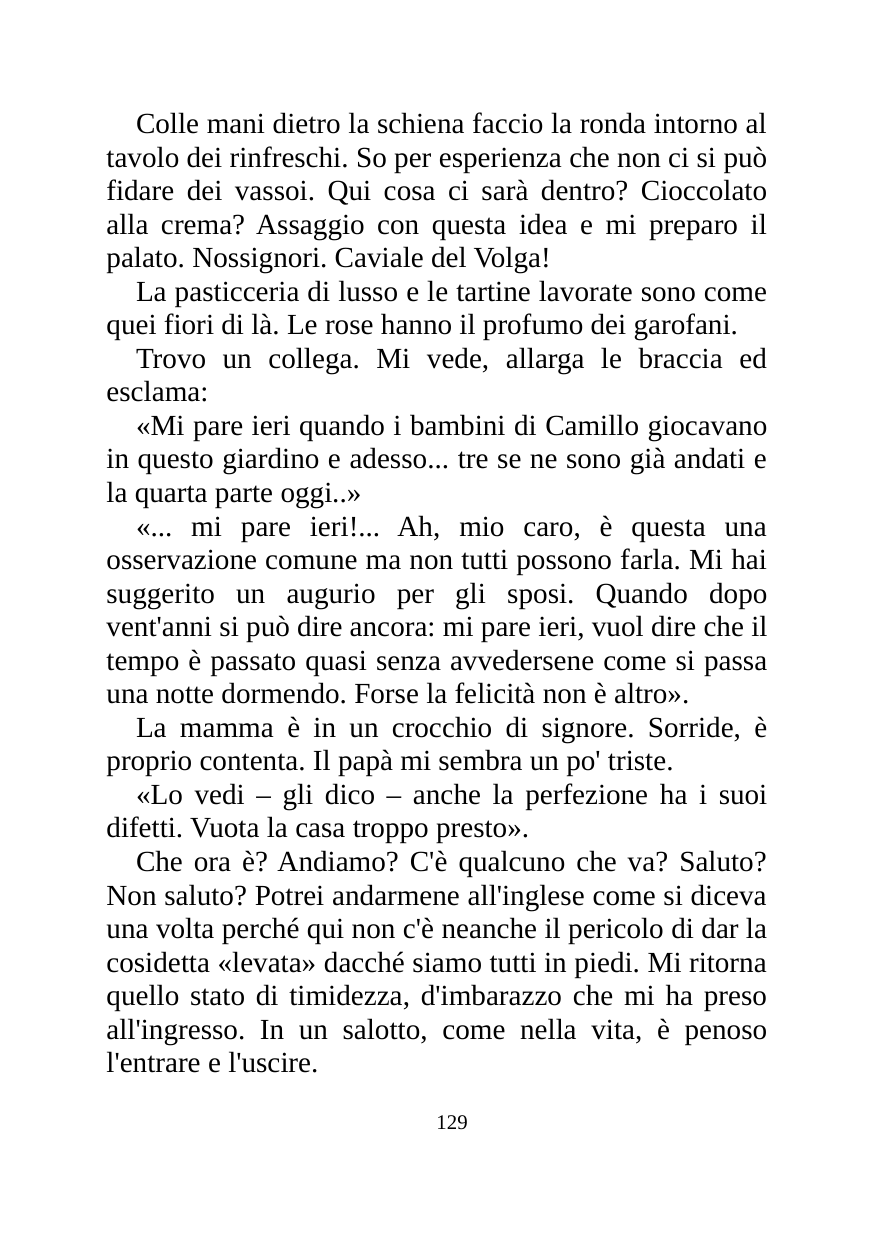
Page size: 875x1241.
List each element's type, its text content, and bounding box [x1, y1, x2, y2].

text La mamma è in un crocchio di signore. Sorride, è proprio contenta. Il papà mi sembra un po' triste. [106, 710, 768, 777]
text «Mi pare ieri quando i bambini di Camillo giocavano in questo giardino e adesso... tre se ne sono già andati e la quarta parte oggi..» [106, 408, 768, 509]
text Che ora è? Andiamo? C'è qualcuno che va? Saluto? Non saluto? Potrei andarmene all'inglese come si diceva una volta perché qui non c'è neanche il pericolo di dar la cosidetta «levata» dacché siamo tutti in piedi. Mi ritorna quello stato di timidezza, d'imbarazzo che mi ha preso all'ingresso. In un salotto, come nella vita, è penoso l'entrare e l'uscire. [106, 844, 768, 1079]
text «Lo vedi – gli dico – anche la perfezione ha i suoi difetti. Vuota la casa troppo presto». [106, 777, 768, 844]
text «... mi pare ieri!... Ah, mio caro, è questa una osservazione comune ma non tutti possono farla. Mi hai suggerito un augurio per gli sposi. Quando dopo vent'anni si può dire ancora: mi pare ieri, vuol dire che il tempo è passato quasi senza avvedersene come si passa una notte dormendo. Forse la felicità non è altro». [106, 509, 768, 710]
text Trovo un collega. Mi vede, allarga le braccia ed esclama: [106, 341, 768, 408]
text Colle mani dietro la schiena faccio la ronda intorno al tavolo dei rinfreschi. So per esperienza che non ci si può fidare dei vassoi. Qui cosa ci sarà dentro? Cioccolato alla crema? Assaggio con questa idea e mi preparo il palato. Nossignori. Caviale del Volga! [106, 106, 768, 274]
text La pasticceria di lusso e le tartine lavorate sono come quei fiori di là. Le rose hanno il profumo dei garofani. [106, 274, 768, 341]
